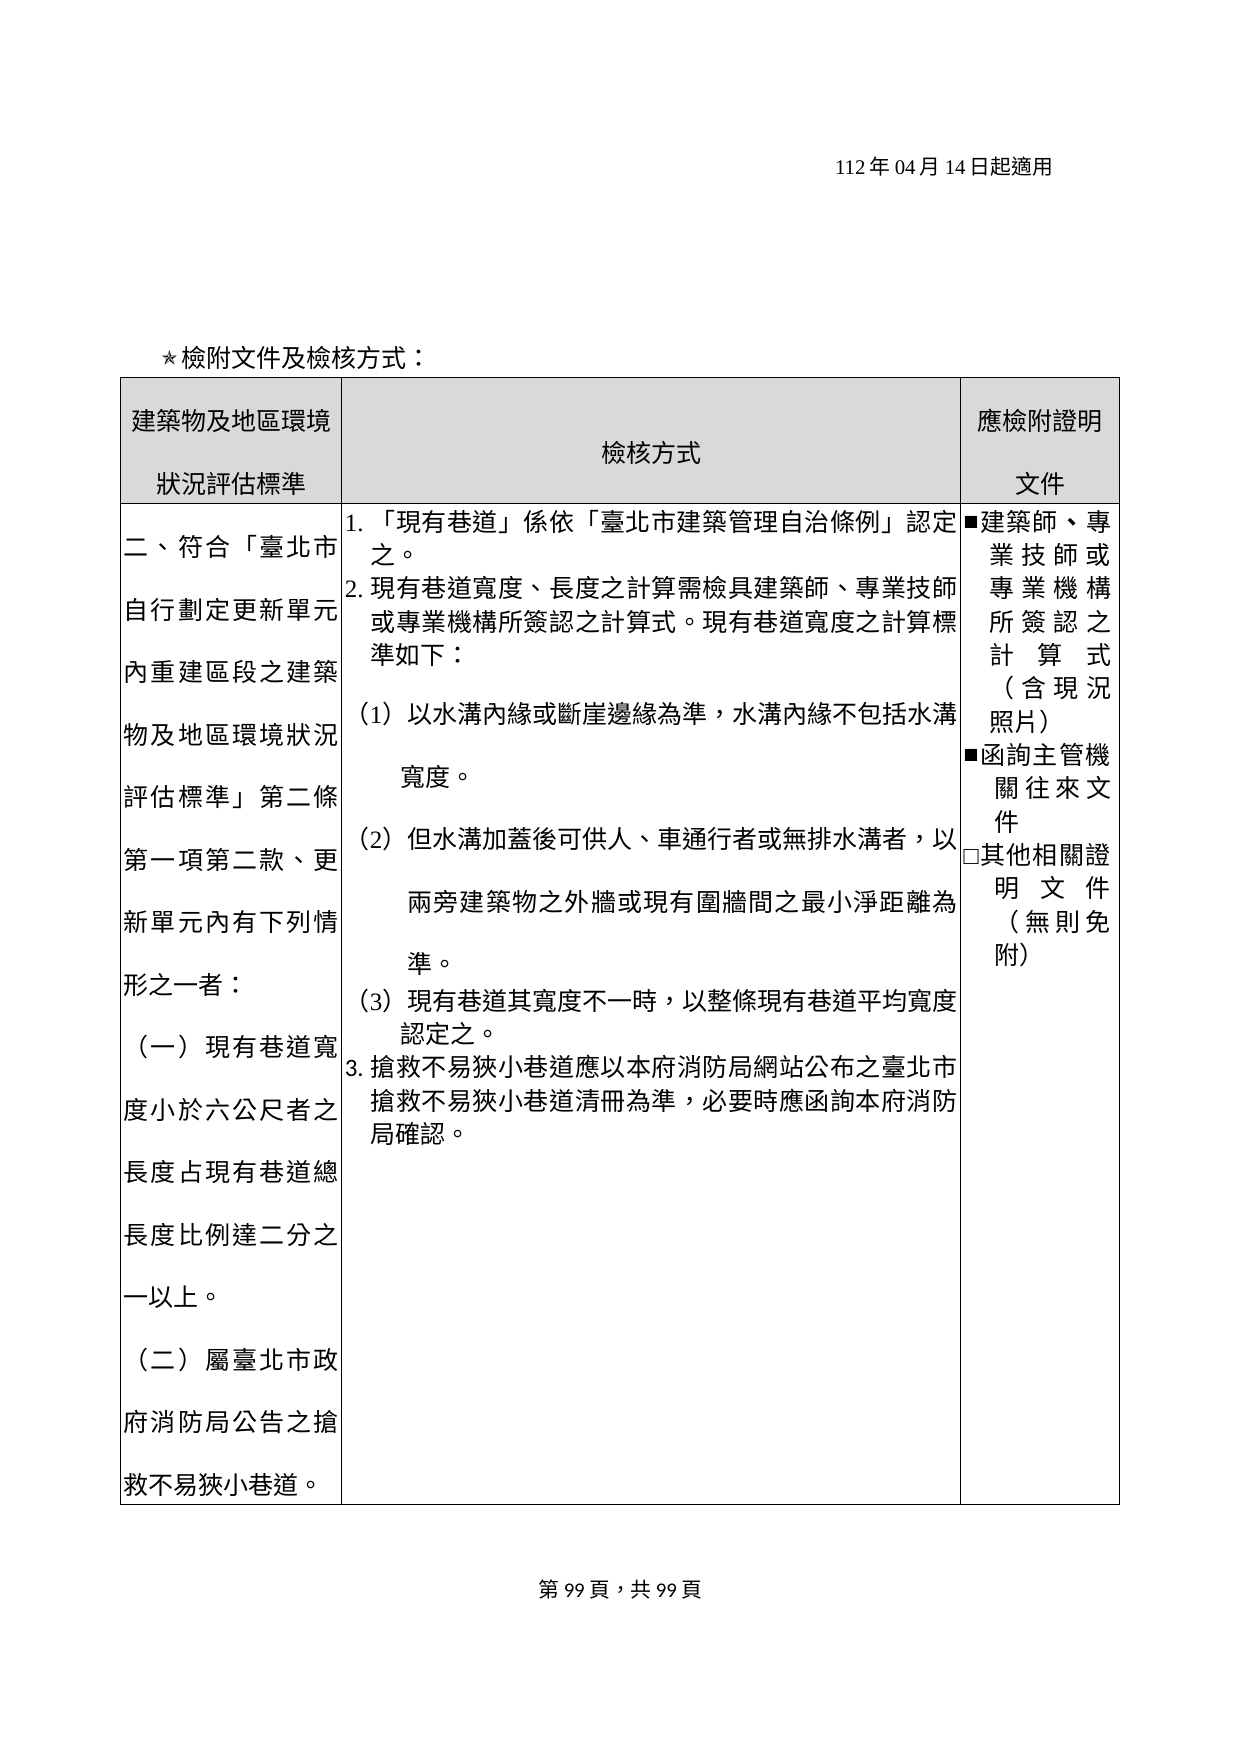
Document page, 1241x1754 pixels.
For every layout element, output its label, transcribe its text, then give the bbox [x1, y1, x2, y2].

table_cell 二、符合「臺北市自行劃定更新單元內重建區段之建築物及地區環境狀況評估標準」第二條第一項第二款、更新單元內有下列情形之一者： （一）現有巷道寬度小於六公尺者之長度占現有巷道總長度比例達二分之一以上。 （二）屬臺北市政府消防局公告之搶救不易狹小巷道。 [121, 504, 341, 1504]
table_cell 「現有巷道」係依「臺北市建築管理自治條例」認定之。 現有巷道寬度、長度之計算需檢具建築師、專業技師或專業機構所簽認之計算式。現有巷道寬度之計算標準如下： （1）以水溝內緣或斷崖邊緣為準，水溝內緣不包括水溝寬度。 （2）但水溝加蓋後可供人、車通行者或無排水溝者，以兩旁建築物之外牆或現有圍牆間之最小淨距離為準。 （3）現有巷道其寬度不一時，以整條現有巷道平均寬度認定之。 搶救不易狹小巷道應以本府消防局網站公布之臺北市搶救不易狹小巷道清冊為準，必要時應函詢本府消防局確認。 [342, 504, 960, 1504]
text 檢附文件及檢核方式： [158, 315, 1053, 377]
table_cell ■建築師、專業技師或專業機構所簽認之計算式（含現況照片） ■函詢主管機關往來文件 □其他相關證明文件（無則免附） [961, 504, 1119, 1504]
table_header 建築物及地區環境狀況評估標準 [121, 378, 341, 503]
table_header 檢核方式 [342, 378, 960, 503]
table_header 應檢附證明 文件 [961, 378, 1119, 503]
